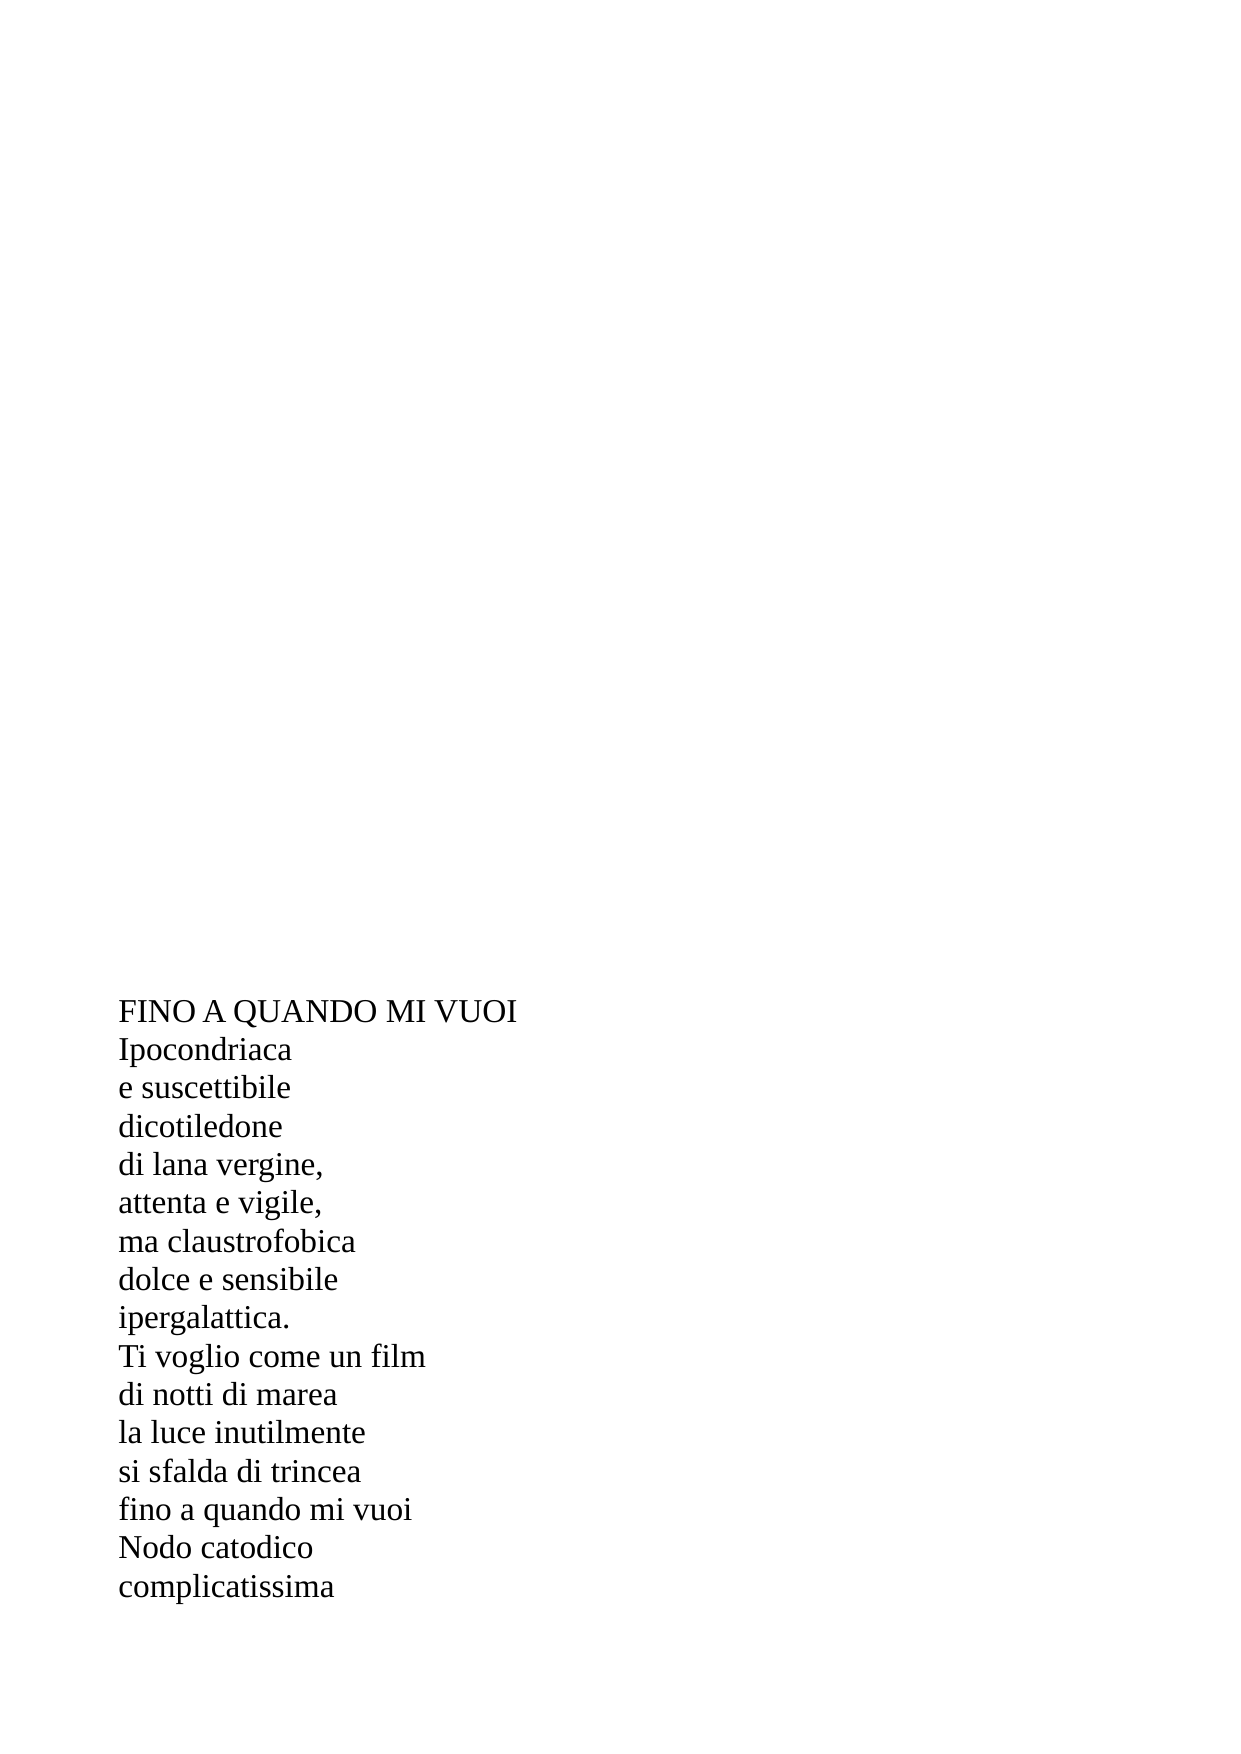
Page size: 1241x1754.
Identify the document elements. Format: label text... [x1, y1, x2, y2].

text Ti voglio come un film [118, 1336, 1122, 1374]
text Ipocondriaca [118, 1029, 1122, 1068]
text la luce inutilmente [118, 1413, 1122, 1451]
text e suscettibile [118, 1068, 1122, 1106]
text dicotiledone [118, 1106, 1122, 1144]
text fino a quando mi vuoi [118, 1489, 1122, 1528]
text complicatissima [118, 1566, 1122, 1604]
text dolce e sensibile [118, 1259, 1122, 1298]
text Nodo catodico [118, 1528, 1122, 1566]
text si sfalda di trincea [118, 1451, 1122, 1489]
text ipergalattica. [118, 1298, 1122, 1336]
text FINO A QUANDO MI VUOI [118, 991, 1122, 1029]
text di notti di marea [118, 1374, 1122, 1413]
text ma claustrofobica [118, 1221, 1122, 1259]
text di lana vergine, [118, 1144, 1122, 1183]
text attenta e vigile, [118, 1183, 1122, 1221]
